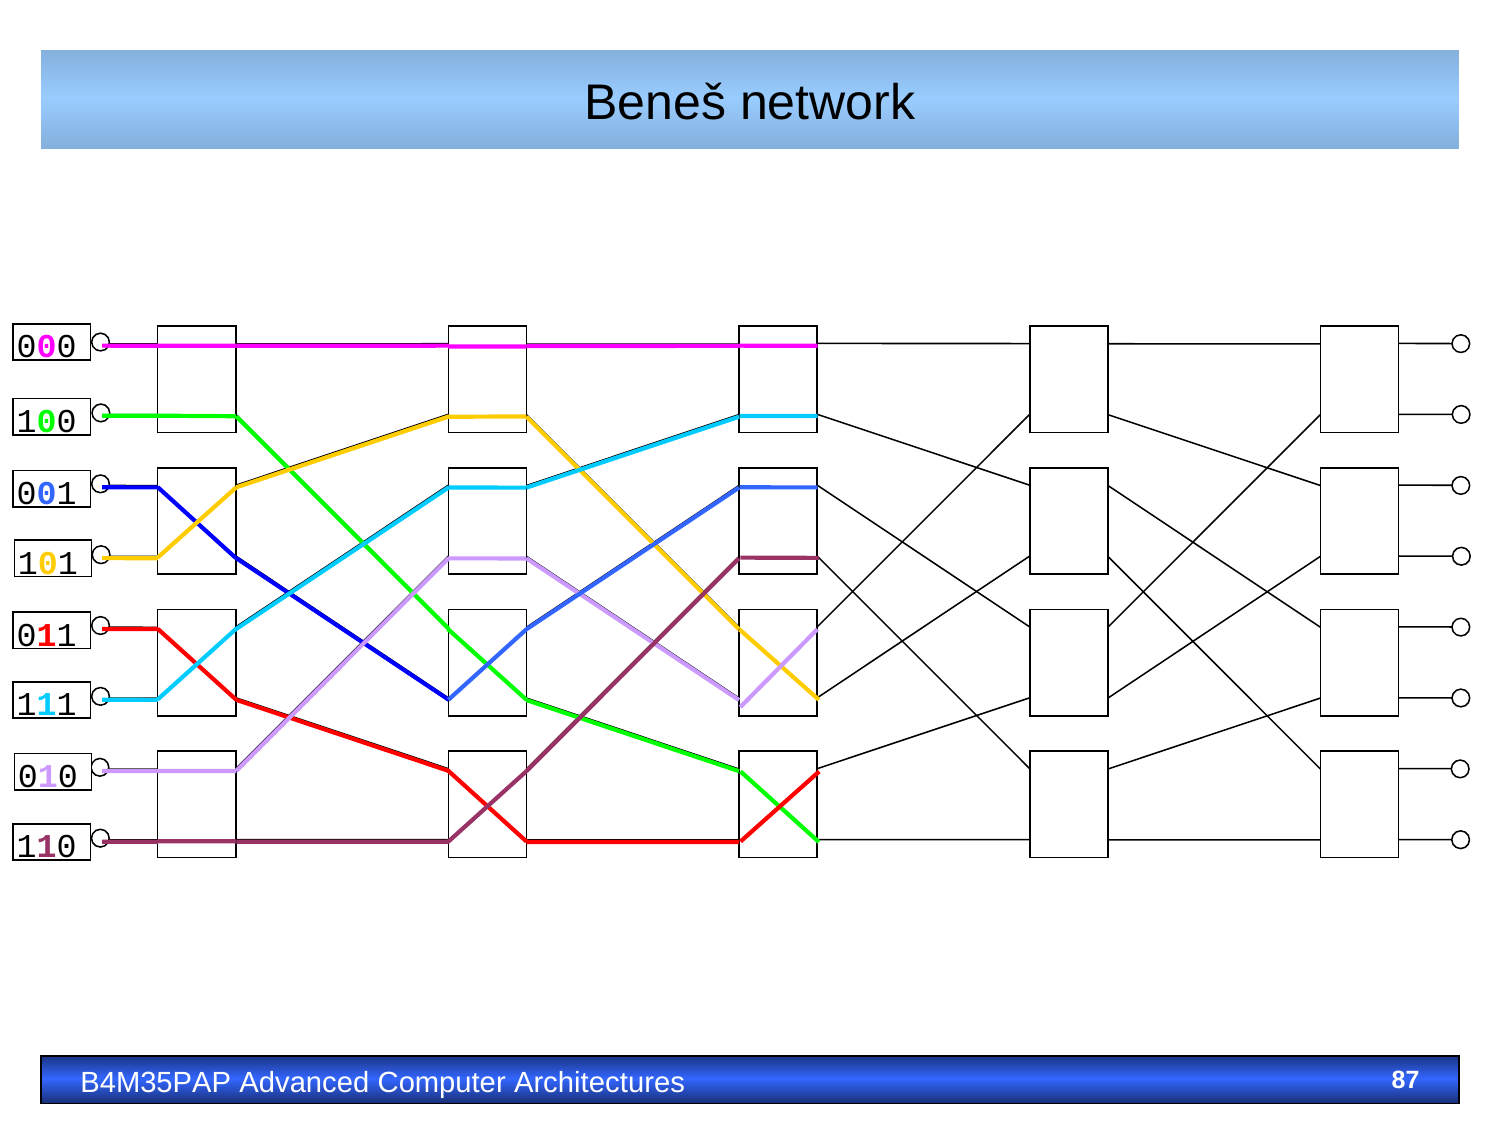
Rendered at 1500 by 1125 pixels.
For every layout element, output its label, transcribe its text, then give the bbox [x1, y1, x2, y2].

text_box [91, 474, 110, 493]
text_box [157, 668, 236, 716]
text_box [92, 758, 109, 777]
text_box [1029, 467, 1108, 575]
text_box 011 [13, 612, 91, 649]
text_box [1451, 760, 1470, 778]
text_box [739, 633, 777, 704]
text_box [739, 490, 818, 558]
text_box [92, 404, 110, 422]
text_box [785, 633, 818, 695]
text_box [157, 326, 236, 343]
text_box [1452, 547, 1471, 566]
text_box [448, 810, 527, 858]
text_box [448, 419, 527, 433]
text_box [739, 560, 818, 575]
text_box [1320, 609, 1399, 716]
text_box [448, 668, 527, 716]
text_box [157, 632, 192, 696]
text_box [157, 751, 236, 768]
text_box [739, 670, 818, 716]
text_box [1451, 476, 1470, 495]
text_box 111 [13, 681, 91, 719]
text_box [157, 774, 236, 839]
text_box [739, 751, 818, 803]
text_box 010 [14, 753, 92, 791]
text_box [1029, 326, 1108, 433]
text_box [91, 687, 110, 706]
text_box [448, 633, 483, 696]
text_box [448, 326, 527, 344]
text_box [492, 633, 527, 696]
text_box [784, 777, 818, 837]
text_box [157, 609, 236, 660]
text_box [1451, 618, 1470, 636]
text_box [91, 333, 110, 351]
text_box [739, 348, 818, 413]
text_box [448, 467, 527, 485]
text_box 110 [13, 823, 91, 860]
text_box [1451, 334, 1470, 353]
text_box [1320, 751, 1399, 858]
text_box [739, 609, 818, 662]
text_box [157, 491, 193, 554]
text_box [92, 545, 110, 564]
text_box [201, 492, 236, 554]
text_box [1029, 609, 1108, 716]
text_box [448, 775, 483, 838]
text_box [739, 467, 818, 485]
text_box [1029, 751, 1108, 858]
text_box [1452, 405, 1471, 424]
text_box [448, 490, 527, 556]
text_box [739, 326, 818, 343]
title Beneš network [41, 50, 1459, 149]
text_box [739, 774, 775, 839]
text_box [1451, 830, 1470, 849]
text_box [91, 829, 110, 848]
text_box [157, 348, 236, 414]
text_box [739, 811, 818, 858]
text_box [201, 633, 236, 695]
text_box [1451, 689, 1470, 707]
text_box [448, 751, 527, 802]
text_box [739, 419, 818, 433]
text_box 000 [13, 324, 91, 361]
text_box [448, 561, 527, 575]
text_box 100 [13, 398, 91, 435]
text_box 101 [14, 540, 92, 577]
text_box [448, 349, 527, 414]
text_box [91, 616, 110, 635]
text_box [448, 609, 527, 661]
text_box [1320, 326, 1399, 433]
text_box [157, 844, 236, 858]
text_box [157, 527, 236, 575]
text_box [157, 467, 236, 519]
text_box [492, 775, 527, 838]
text_box 001 [13, 470, 91, 507]
text_box [1320, 467, 1399, 575]
text_box [157, 418, 236, 433]
